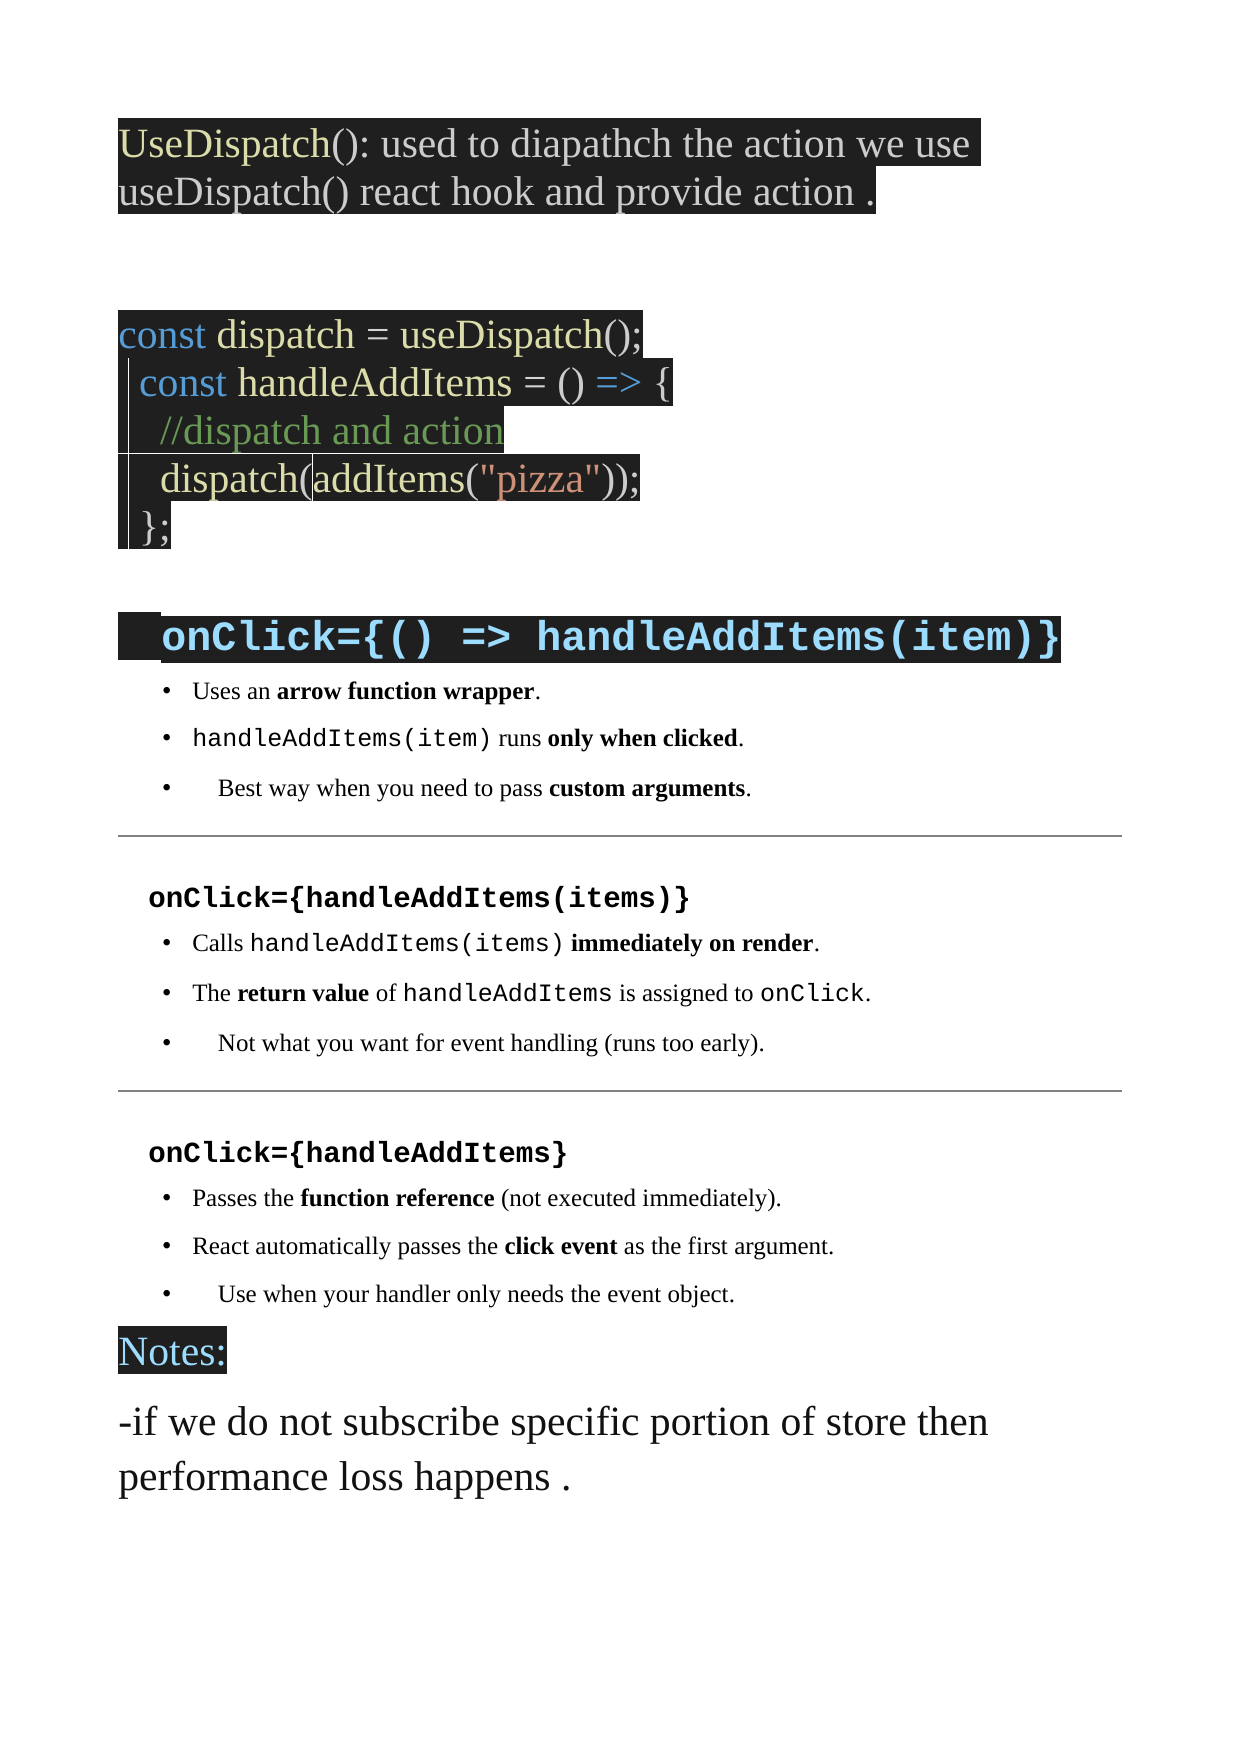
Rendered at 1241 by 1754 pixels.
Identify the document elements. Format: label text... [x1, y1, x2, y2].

list ❌ Not what you want for event handling (runs too early). [162, 1028, 1122, 1057]
list ✅ Best way when you need to pass custom arguments. [162, 773, 1122, 802]
text const handleAddItems = () => { [118, 358, 1122, 406]
subtitle 🔹 onClick={handleAddItems} [118, 1135, 1122, 1171]
list React automatically passes the click event as the first argument. [162, 1231, 1122, 1260]
text dispatch(addItems("pizza")); [118, 453, 1122, 501]
list Calls handleAddItems(items) immediately on render. [162, 928, 1122, 959]
text //dispatch and action [118, 406, 1122, 453]
text }; [118, 501, 1122, 549]
list The return value of handleAddItems is assigned to onClick. [162, 978, 1122, 1009]
list handleAddItems(item) runs only when clicked. [162, 723, 1122, 754]
list Uses an arrow function wrapper. [162, 676, 1122, 704]
text UseDispatch(): used to diapathch the action we use useDispatch() react hook and provide action . [118, 118, 1122, 214]
text Notes: [118, 1326, 1122, 1374]
list Passes the function reference (not executed immediately). [162, 1183, 1122, 1212]
subtitle 🔹 onClick={() => handleAddItems(item)} [118, 612, 1122, 663]
text -if we do not subscribe specific portion of store then performance loss happens . [118, 1396, 1122, 1499]
subtitle 🔹 onClick={handleAddItems(items)} [118, 880, 1122, 916]
text const dispatch = useDispatch(); [118, 310, 1122, 358]
list ✅ Use when your handler only needs the event object. [162, 1279, 1122, 1307]
